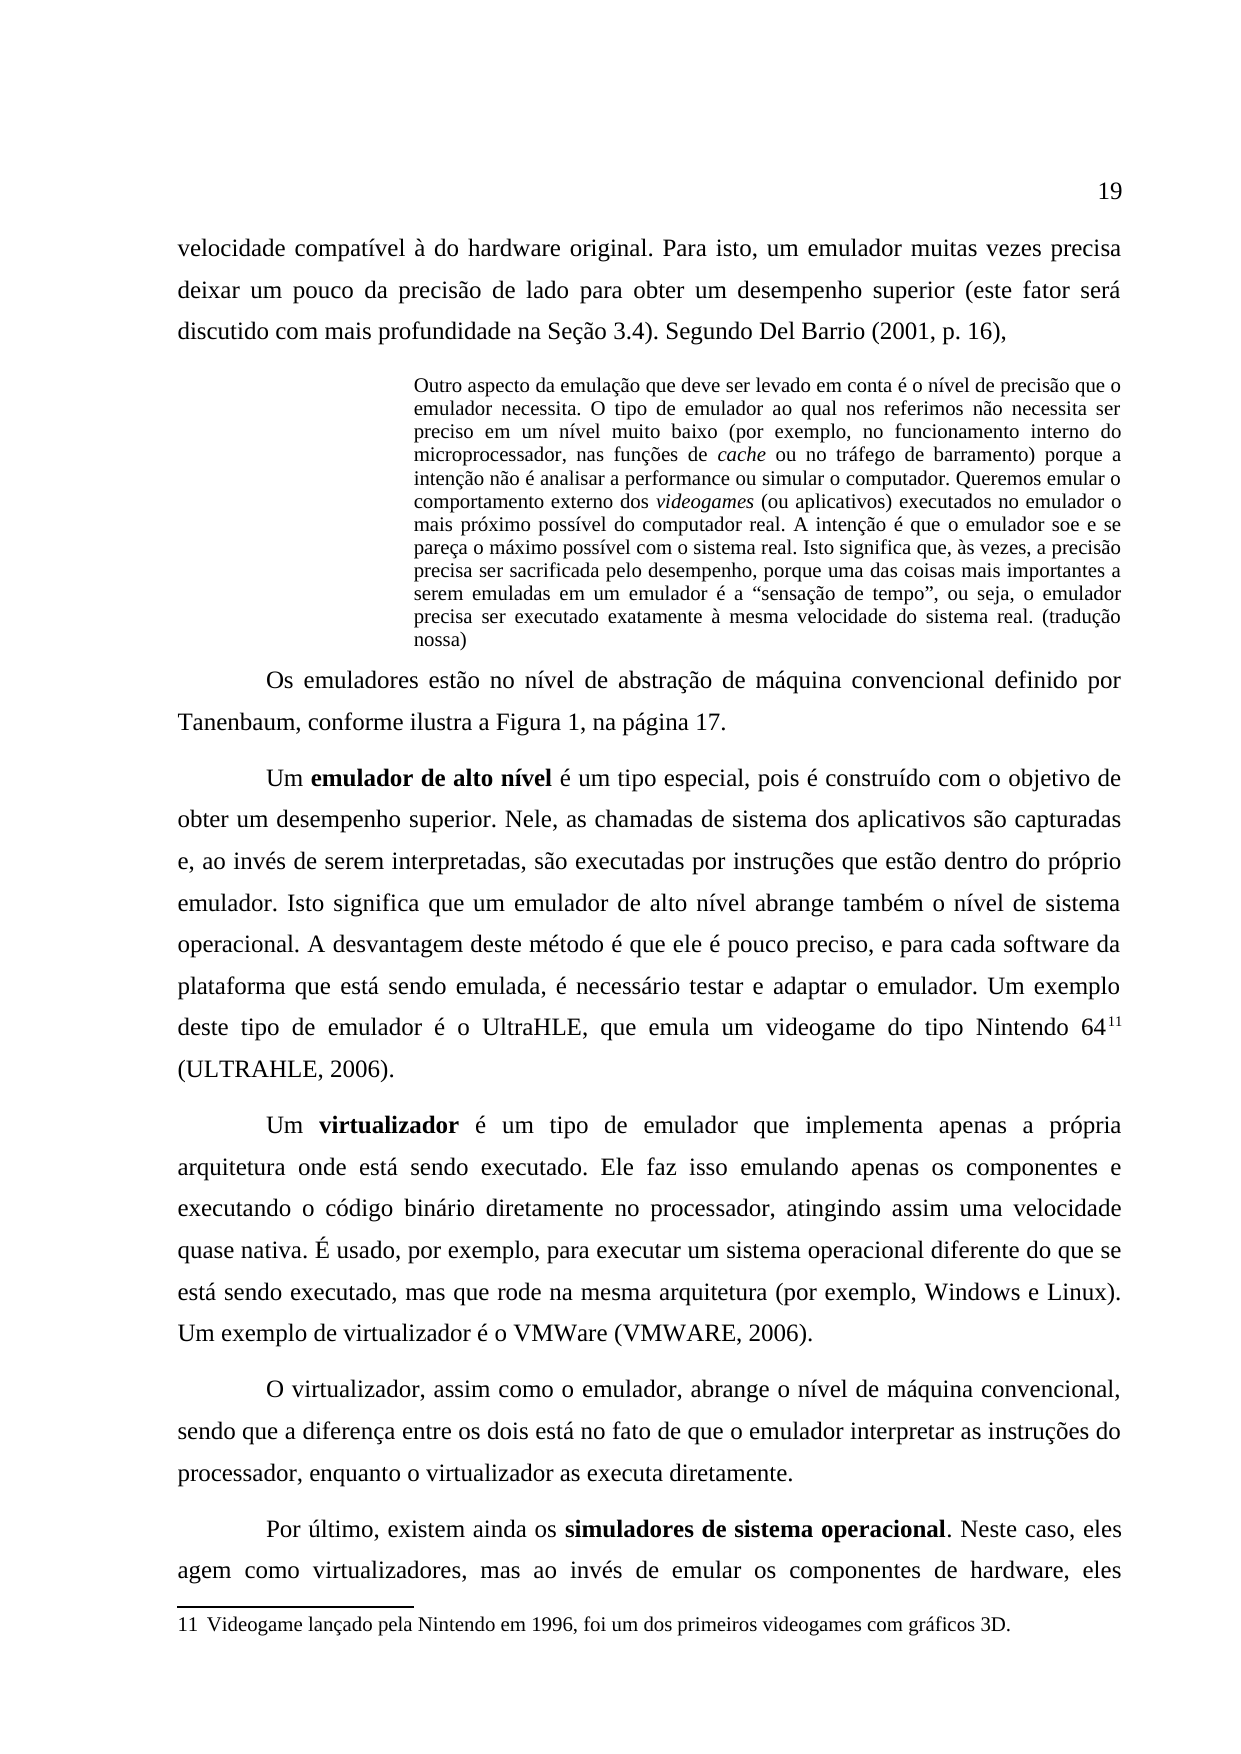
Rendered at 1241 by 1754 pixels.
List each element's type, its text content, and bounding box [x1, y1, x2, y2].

text O virtualizador, assim como o emulador, abrange o nível de máquina convencional, sendo que a diferença entre os dois está no fato de que o emulador interpretar as instruções do processador, enquanto o virtualizador as executa diretamente. [177, 1376, 1122, 1486]
text Outro aspecto da emulação que deve ser levado em conta é o nível de precisão que o emulador necessita. O tipo de emulador ao qual nos referimos não necessita ser preciso em um nível muito baixo (por exemplo, no funcionamento interno do microprocessador, nas funções de cache ou no tráfego de barramento) porque a intenção não é analisar a performance ou simular o computador. Queremos emular o comportamento externo dos videogames (ou aplicativos) executados no emulador o mais próximo possível do computador real. A intenção é que o emulador soe e se pareça o máximo possível com o sistema real. Isto significa que, às vezes, a precisão precisa ser sacrificada pelo desempenho, porque uma das coisas mais importantes a serem emuladas em um emulador é a “sensação de tempo”, ou seja, o emulador precisa ser executado exatamente à mesma velocidade do sistema real. (tradução nossa) [413, 374, 1122, 651]
text Os emuladores estão no nível de abstração de máquina convencional definido por Tanenbaum, conforme ilustra a Figura 1, na página 16. [177, 666, 1122, 735]
text Videogame lançado pela Nintendo em 1996, foi um dos primeiros videogames com gráficos 3D. [177, 1613, 1122, 1636]
text Um emulador de alto nível é um tipo especial, pois é construído com o objetivo de obter um desempenho superior. Nele, as chamadas de sistema dos aplicativos são capturadas e, ao invés de serem interpretadas, são executadas por instruções que estão dentro do próprio emulador. Isto significa que um emulador de alto nível abrange também o nível de sistema operacional. A desvantagem deste método é que ele é pouco preciso, e para cada software da plataforma que está sendo emulada, é necessário testar e adaptar o emulador. Um exemplo deste tipo de emulador é o UltraHLE, que emula um videogame do tipo Nintendo 64 (ULTRAHLE, 2006). [177, 764, 1122, 1083]
text Um virtualizador é um tipo de emulador que implementa apenas a própria arquitetura onde está sendo executado. Ele faz isso emulando apenas os componentes e executando o código binário diretamente no processador, atingindo assim uma velocidade quase nativa. É usado, por exemplo, para executar um sistema operacional diferente do que se está sendo executado, mas que rode na mesma arquitetura (por exemplo, Windows e Linux). Um exemplo de virtualizador é o VMWare (VMWARE, 2006). [177, 1111, 1122, 1347]
text Por último, existem ainda os simuladores de sistema operacional. Neste caso, eles agem como virtualizadores, mas ao invés de emular os componentes de hardware, eles [177, 1515, 1122, 1584]
text velocidade compatível à do hardware original. Para isto, um emulador muitas vezes precisa deixar um pouco da precisão de lado para obter um desempenho superior (este fator será discutido com mais profundidade na Seção 3.4). Segundo Del Barrio (2001, p. 16), [177, 234, 1122, 345]
